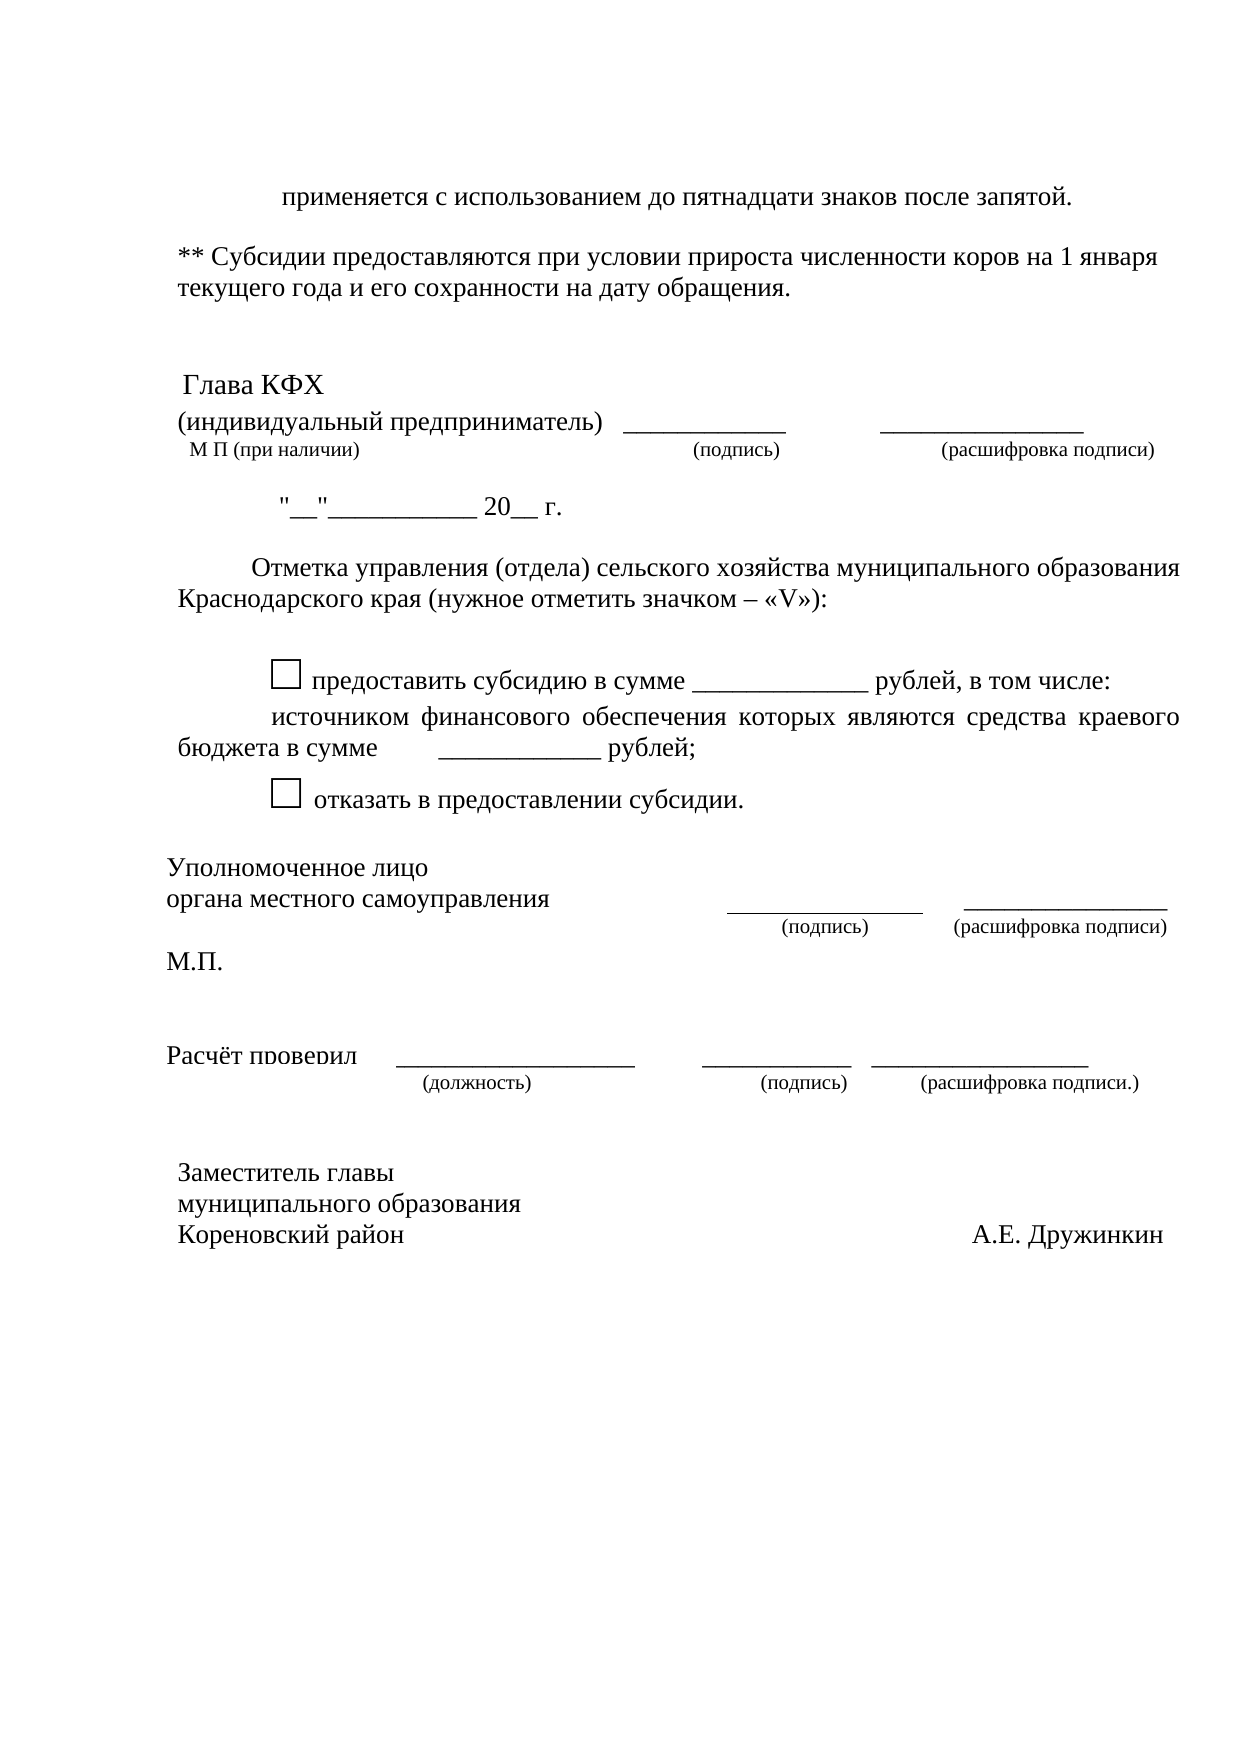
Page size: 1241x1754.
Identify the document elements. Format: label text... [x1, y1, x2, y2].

text "__"___________ 20__ г. [177, 490, 1181, 521]
table_header [875, 820, 934, 851]
table_cell [1178, 179, 1184, 332]
table_cell (расшифровка подписи) [923, 913, 1178, 1008]
table_cell [727, 1008, 922, 1039]
table_cell _______________ [923, 851, 1178, 913]
table_header [1152, 820, 1178, 851]
text Заместитель главы [177, 1156, 1181, 1187]
text Кореновский район А.Е. Дружинкин [177, 1219, 1181, 1250]
text М П (при наличии) (подпись) (расшифровка подписи) [177, 437, 1181, 461]
table_cell применяется с использованием до пятнадцати знаков после запятой. ** Субсидии предоставляются при условии прироста численности коров на 1 января текущего года и его сохранности на дату обращения. [177, 179, 1178, 332]
text Глава КФХ [177, 363, 1181, 400]
text □ предоставить субсидию в сумме _____________ рублей, в том числе: [177, 642, 1181, 700]
table_cell [155, 1008, 727, 1039]
table_cell (подпись) [727, 914, 922, 1008]
table_cell Уполномоченное лицо органа местного самоуправления [155, 851, 727, 913]
table_cell М.П. [155, 913, 727, 1008]
text Отметка управления (отдела) сельского хозяйства муниципального образования Краснодарского края (нужное отметить значком – «V»): [177, 551, 1181, 613]
text (индивидуальный предприниматель) ____________ _______________ [177, 405, 1181, 437]
table_header [719, 820, 875, 851]
text □ отказать в предоставлении субсидии. [177, 762, 1181, 820]
text муниципального образования [177, 1187, 1181, 1219]
table_cell [727, 851, 922, 913]
table_header [934, 820, 1152, 851]
table_header [155, 820, 719, 851]
text источником финансового обеспечения которых являются средства краевого бюджета в сумме ____________ рублей; [177, 700, 1181, 762]
table_cell (должность) (подпись) (расшифровка подписи.) [155, 1070, 1178, 1094]
table_cell [923, 1008, 1178, 1039]
table_cell Расчёт проверил ____________________ ___________ ________________ [155, 1039, 1178, 1070]
